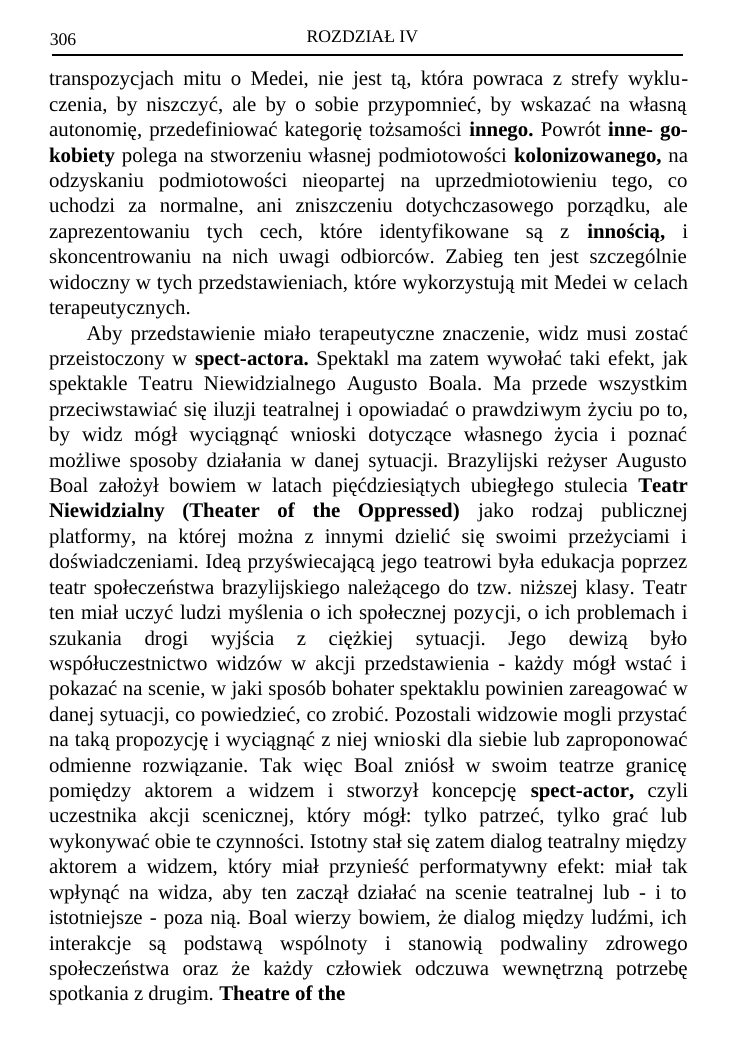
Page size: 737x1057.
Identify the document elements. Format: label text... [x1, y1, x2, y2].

text 306 [49, 29, 83, 49]
text Aby przedstawienie miało terapeutyczne znaczenie, widz musi zo­stać przeistoczony w spect-actora. Spektakl ma zatem wywołać taki efekt, jak spektakle Teatru Niewidzialnego Augusto Boala. Ma przede wszystkim przeciwstawiać się iluzji teatralnej i opowiadać o prawdzi­wym życiu po to, by widz mógł wyciągnąć wnioski dotyczące własnego życia i poznać możliwe sposoby działania w danej sytuacji. Brazylijski reżyser Augusto Boal założył bowiem w latach pięćdziesiątych ubiegłe­go stulecia Teatr Niewidzialny (Theater of the Oppressed) jako ro­dzaj publicznej platformy, na której można z innymi dzielić się swoimi przeżyciami i doświadczeniami. Ideą przyświecającą jego teatrowi była edukacja poprzez teatr społeczeństwa brazylijskiego należącego do tzw. niższej klasy. Teatr ten miał uczyć ludzi myślenia o ich społecznej pozy­cji, o ich problemach i szukania drogi wyjścia z ciężkiej sytuacji. Jego dewizą było współuczestnictwo widzów w akcji przedstawienia - każdy mógł wstać i pokazać na scenie, w jaki sposób bohater spektaklu powi­nien zareagować w danej sytuacji, co powiedzieć, co zrobić. Pozostali widzowie mogli przystać na taką propozycję i wyciągnąć z niej wnio­ski dla siebie lub zaproponować odmienne rozwiązanie. Tak więc Boal zniósł w swoim teatrze granicę pomiędzy aktorem a widzem i stworzył koncepcję spect-actor, czyli uczestnika akcji scenicznej, który mógł: tylko patrzeć, tylko grać lub wykonywać obie te czynności. Istotny stał się zatem dialog teatralny między aktorem a widzem, który miał przy­nieść performatywny efekt: miał tak wpłynąć na widza, aby ten zaczął działać na scenie teatralnej lub - i to istotniejsze - poza nią. Boal wierzy bowiem, że dialog między ludźmi, ich interakcje są podstawą wspólno­ty i stanowią podwaliny zdrowego społeczeństwa oraz że każdy czło­wiek odczuwa wewnętrzną potrzebę spotkania z drugim. Theatre of the [49, 321, 688, 1005]
text ROZDZIAŁ IV [306, 26, 428, 47]
text transpozycjach mitu o Medei, nie jest tą, która powraca z strefy wyklu­czenia, by niszczyć, ale by o sobie przypomnieć, by wskazać na własną autonomię, przedefiniować kategorię tożsamości innego. Powrót inne- go-kobiety polega na stworzeniu własnej podmiotowości kolonizowa­nego, na odzyskaniu podmiotowości nieopartej na uprzedmiotowieniu tego, co uchodzi za normalne, ani zniszczeniu dotychczasowego porząd­ku, ale zaprezentowaniu tych cech, które identyfikowane są z innością, i skoncentrowaniu na nich uwagi odbiorców. Zabieg ten jest szczególnie widoczny w tych przedstawieniach, które wykorzystują mit Medei w ce­lach terapeutycznych. [49, 66, 688, 319]
